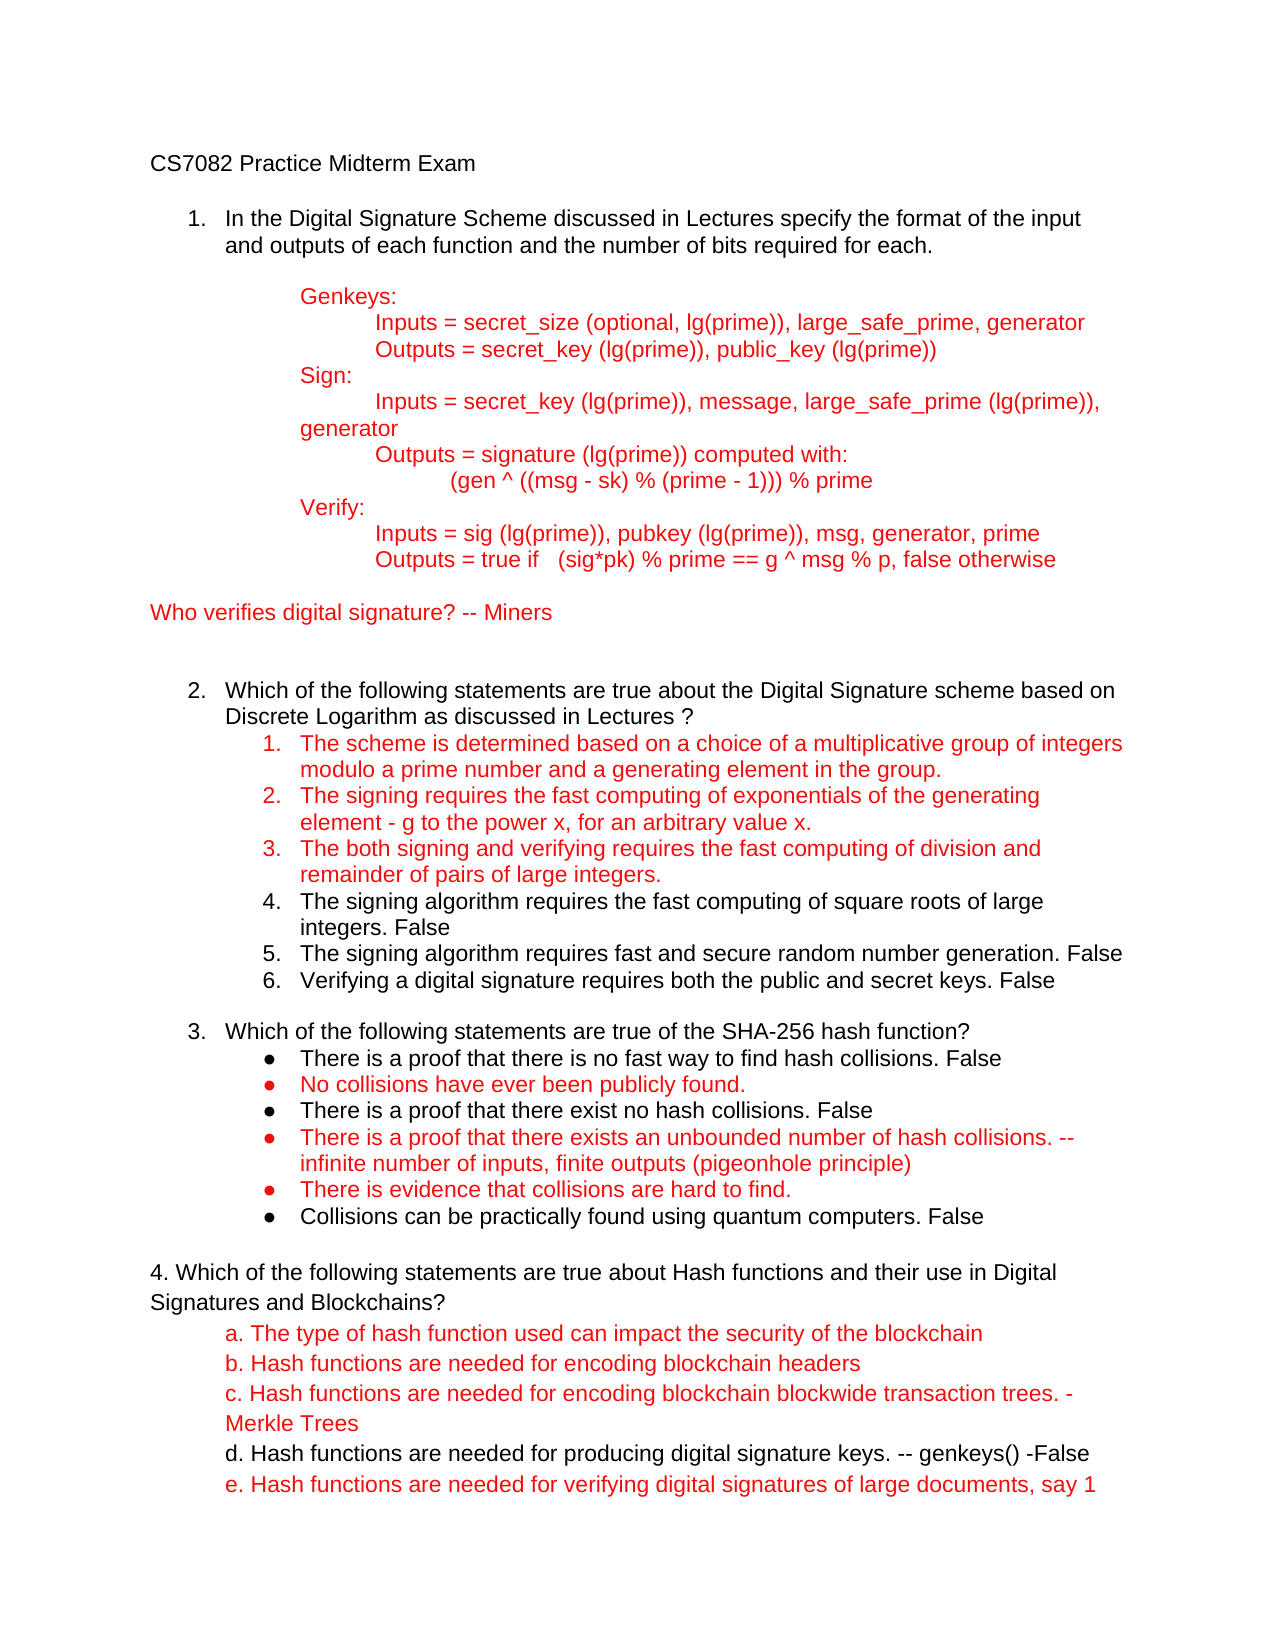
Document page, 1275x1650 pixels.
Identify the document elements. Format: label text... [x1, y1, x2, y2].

list No collisions have ever been publicly found. [262, 1071, 1125, 1097]
text Outputs = signature (lg(prime)) computed with: [300, 441, 1125, 467]
text Genkeys: [300, 283, 1125, 309]
text Outputs = true if (sig*pk) % prime == g ^ msg % p, false otherwise [150, 546, 1125, 573]
text 4. Which of the following statements are true about Hash functions and their use in Digital Signatures and Blockchains? [150, 1259, 1125, 1316]
list The signing algorithm requires fast and secure random number generation. False [262, 940, 1125, 967]
text Inputs = secret_key (lg(prime)), message, large_safe_prime (lg(prime)), generator [300, 388, 1125, 441]
text e. Hash functions are needed for verifying digital signatures of large documents, say 1 [225, 1471, 1125, 1497]
list Which of the following statements are true of the SHA-256 hash function? [187, 1018, 1125, 1044]
text Inputs = secret_size (optional, lg(prime)), large_safe_prime, generator [300, 309, 1125, 336]
list The signing requires the fast computing of exponentials of the generating element - g to the power x, for an arbitrary value x. [262, 782, 1125, 835]
text Outputs = secret_key (lg(prime)), public_key (lg(prime)) [300, 336, 1125, 362]
list Verifying a digital signature requires both the public and secret keys. False [262, 967, 1125, 993]
list There is a proof that there exists an unbounded number of hash collisions. -- infinite number of inputs, finite outputs (pigeonhole principle) [262, 1123, 1125, 1176]
list There is a proof that there is no fast way to find hash collisions. False [262, 1044, 1125, 1071]
text Inputs = sig (lg(prime)), pubkey (lg(prime)), msg, generator, prime [150, 520, 1125, 546]
list There is a proof that there exist no hash collisions. False [262, 1097, 1125, 1123]
text d. Hash functions are needed for producing digital signature keys. -- genkeys() -False [225, 1440, 1125, 1467]
list The signing algorithm requires the fast computing of square roots of large integers. False [262, 888, 1125, 940]
text b. Hash functions are needed for encoding blockchain headers [225, 1350, 1125, 1376]
list There is evidence that collisions are hard to find. [262, 1176, 1125, 1203]
text a. The type of hash function used can impact the security of the blockchain [225, 1319, 1125, 1346]
list In the Digital Signature Scheme discussed in Lectures specify the format of the input and outputs of each function and the number of bits required for each. [187, 205, 1125, 258]
text CS7082 Practice Midterm Exam [150, 150, 1125, 176]
text Verify: [150, 494, 1125, 520]
text (gen ^ ((msg - sk) % (prime - 1))) % prime [375, 467, 1125, 494]
list Which of the following statements are true about the Digital Signature scheme based on Discrete Logarithm as discussed in Lectures ? [187, 677, 1125, 729]
text c. Hash functions are needed for encoding blockchain blockwide transaction trees. - Merkle Trees [225, 1380, 1125, 1437]
list Collisions can be practically found using quantum computers. False [262, 1203, 1125, 1229]
list The both signing and verifying requires the fast computing of division and remainder of pairs of large integers. [262, 835, 1125, 888]
text Sign: [300, 362, 1125, 388]
list The scheme is determined based on a choice of a multiplicative group of integers modulo a prime number and a generating element in the group. [262, 729, 1125, 782]
text Who verifies digital signature? -- Miners [150, 599, 1125, 626]
